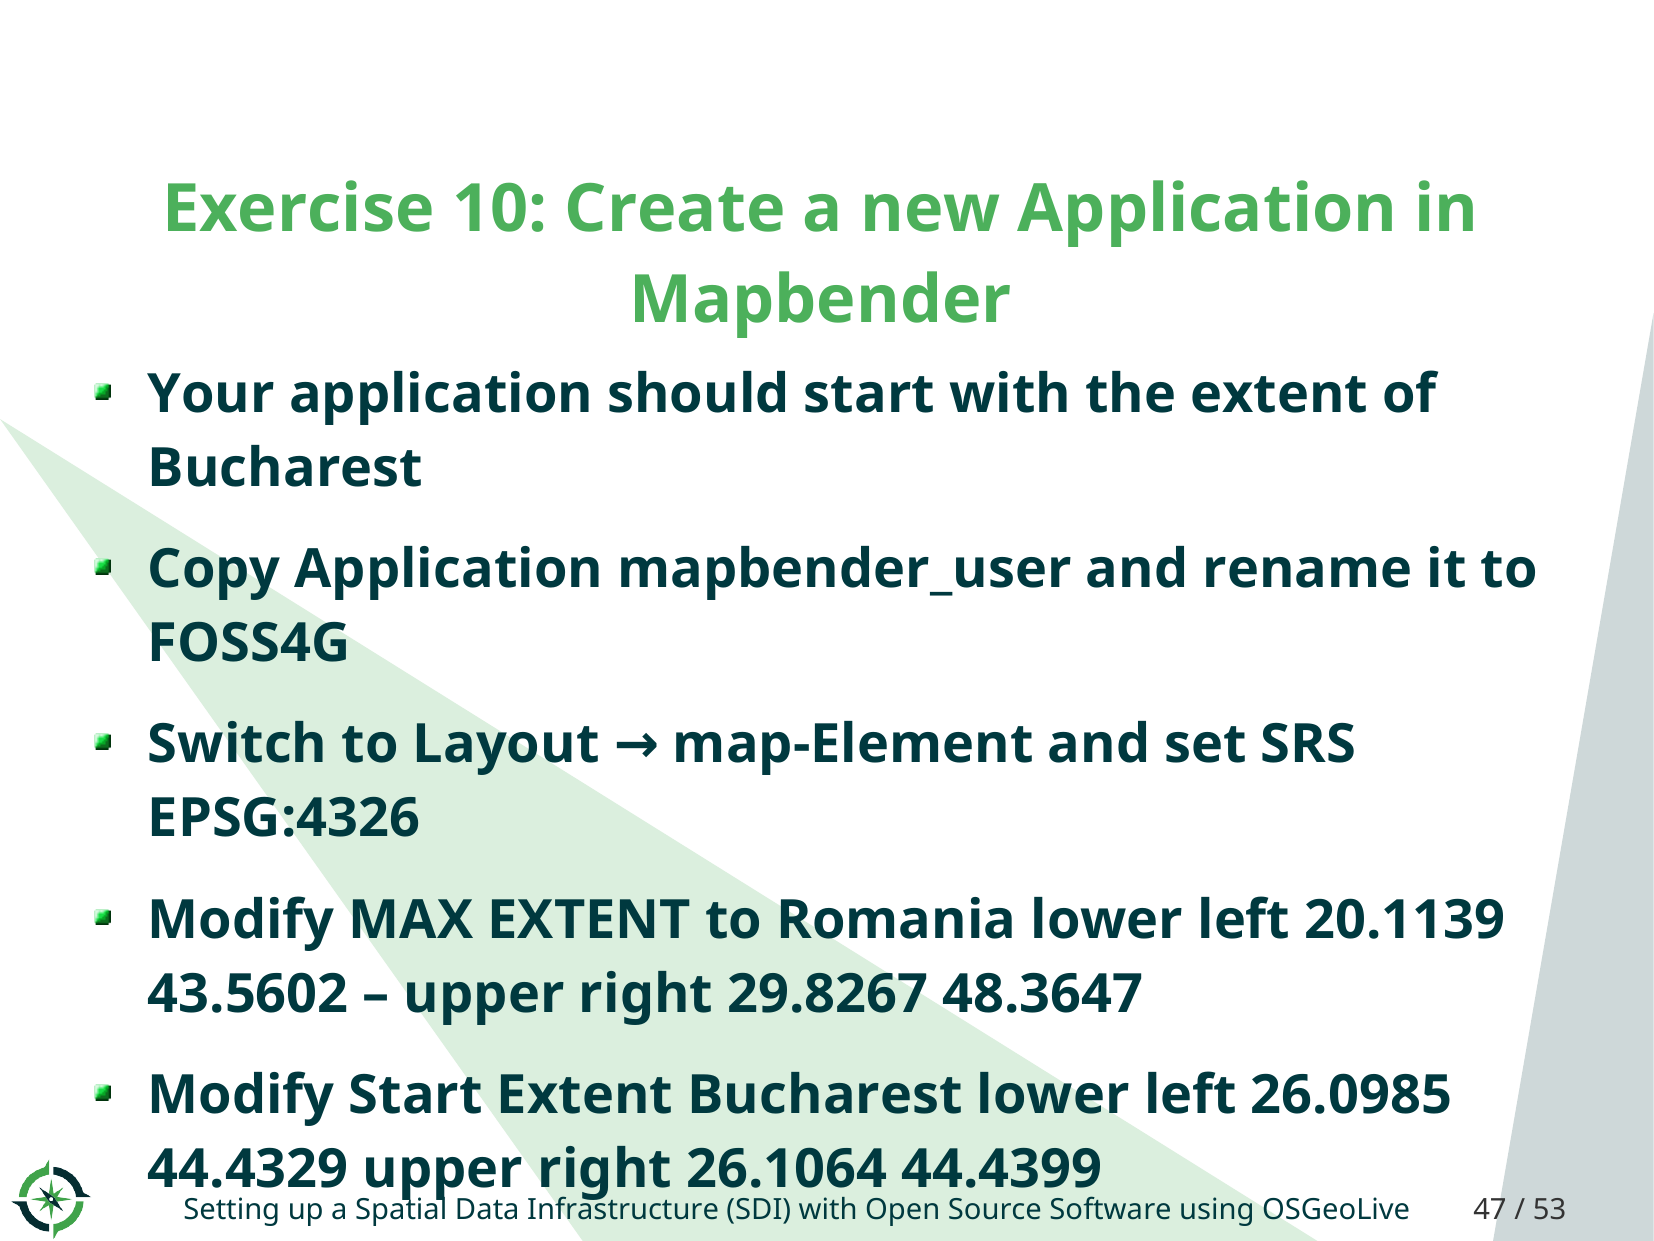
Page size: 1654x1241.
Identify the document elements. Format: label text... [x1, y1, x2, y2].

list Your application should start with the extent of Bucharest Copy Application mapbender_user and rename it to FOSS4G Switch to Layout → map-Element and set SRS EPSG:4326 Modify MAX EXTENT to Romania lower left 20.1139 43.5602 – upper right 29.8267 48.3647 Modify Start Extent Bucharest lower left 26.0985 44.4329 upper right 26.1064 44.4399 [76, 354, 1565, 1241]
title Exercise 10: Create a new Application in Mapbender [76, 163, 1565, 339]
picture [10, 1158, 76, 1240]
